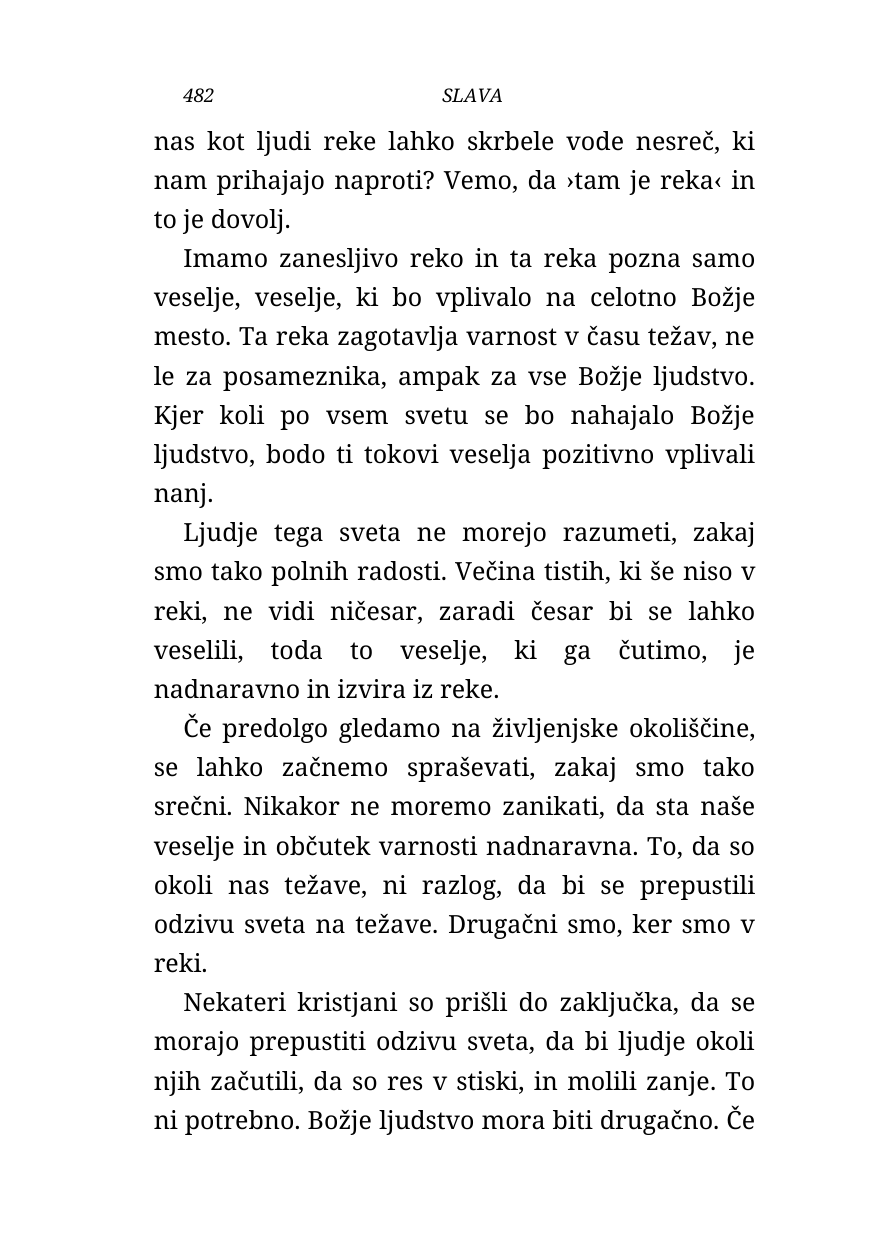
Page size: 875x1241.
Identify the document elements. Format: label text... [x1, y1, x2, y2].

text Če predolgo gledamo na življenjske okoliščine, se lahko začnemo spraševati, zakaj smo tako srečni. Nikakor ne moremo zanikati, da sta naše veselje in občutek varnosti nadnaravna. To, da so okoli nas težave, ni razlog, da bi se prepustili odzivu sveta na težave. Drugačni smo, ker smo v reki. [153, 711, 756, 980]
text Nekateri kristjani so prišli do zaključka, da se morajo prepustiti odzivu sveta, da bi ljudje okoli njih začutili, da so res v stiski, in molili zanje. To ni potrebno. Božje ljudstvo mora biti drugačno. Če [153, 985, 756, 1136]
text Ljudje tega sveta ne morejo razumeti, zakaj smo tako polnih radosti. Večina tistih, ki še niso v reki, ne vidi ničesar, zaradi česar bi se lahko veselili, toda to veselje, ki ga čutimo, je nadnaravno in izvira iz reke. [153, 515, 756, 706]
text nas kot ljudi reke lahko skrbele vode nesreč, ki nam prihajajo naproti? Vemo, da ›tam je reka‹ in to je dovolj. [153, 123, 756, 236]
text Imamo zanesljivo reko in ta reka pozna samo veselje, veselje, ki bo vplivalo na celotno Božje mesto. Ta reka zagotavlja varnost v času težav, ne le za posameznika, ampak za vse Božje ljudstvo. Kjer koli po vsem svetu se bo nahajalo Božje ljudstvo, bodo ti tokovi veselja pozitivno vplivali nanj. [153, 241, 756, 510]
